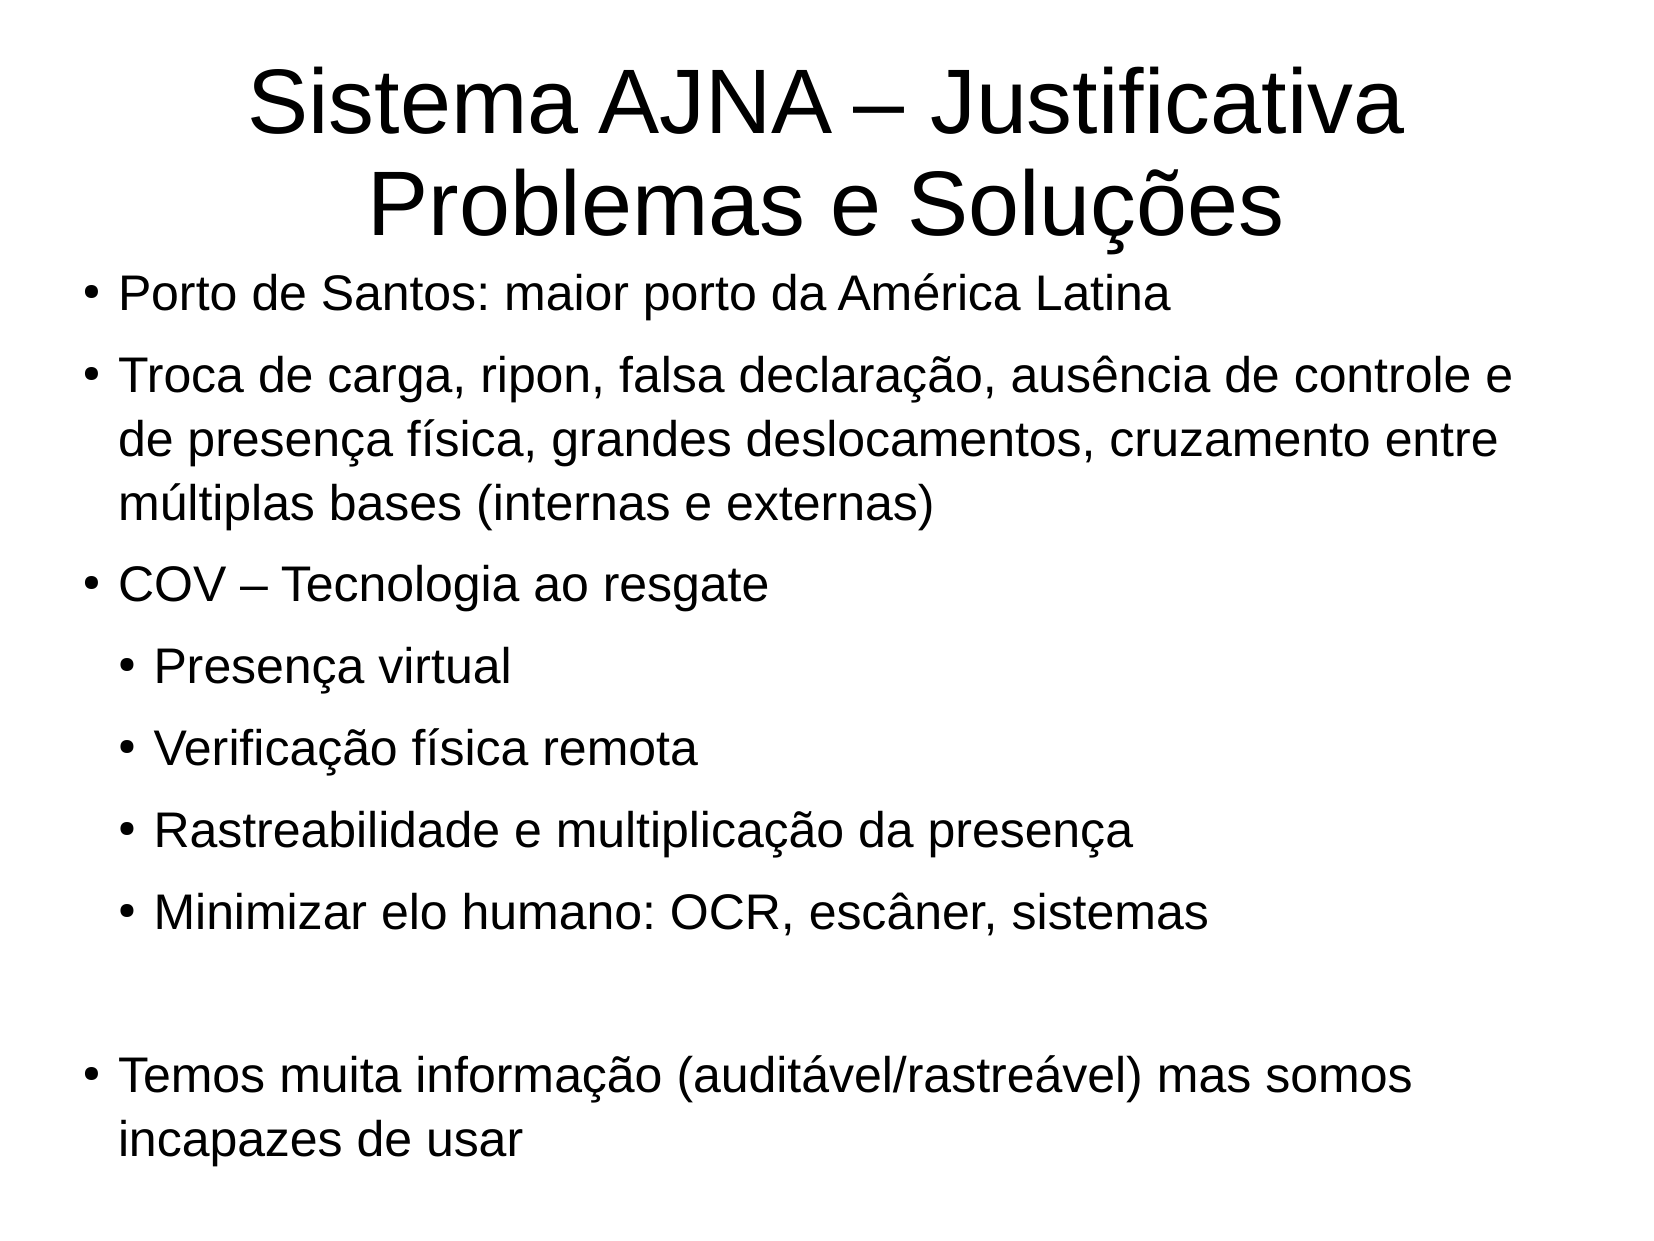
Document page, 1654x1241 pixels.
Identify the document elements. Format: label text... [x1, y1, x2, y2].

subtitle Porto de Santos: maior porto da América Latina Troca de carga, ripon, falsa declaração, ausência de controle e de presença física, grandes deslocamentos, cruzamento entre múltiplas bases (internas e externas) COV – Tecnologia ao resgate Presença virtual Verificação física remota Rastreabilidade e multiplicação da presença Minimizar elo humano: OCR, escâner, sistemas Temos muita informação (auditável/rastreável) mas somos incapazes de usar [82, 260, 1571, 1164]
title Sistema AJNA – Justificativa Problemas e Soluções [82, 49, 1571, 257]
